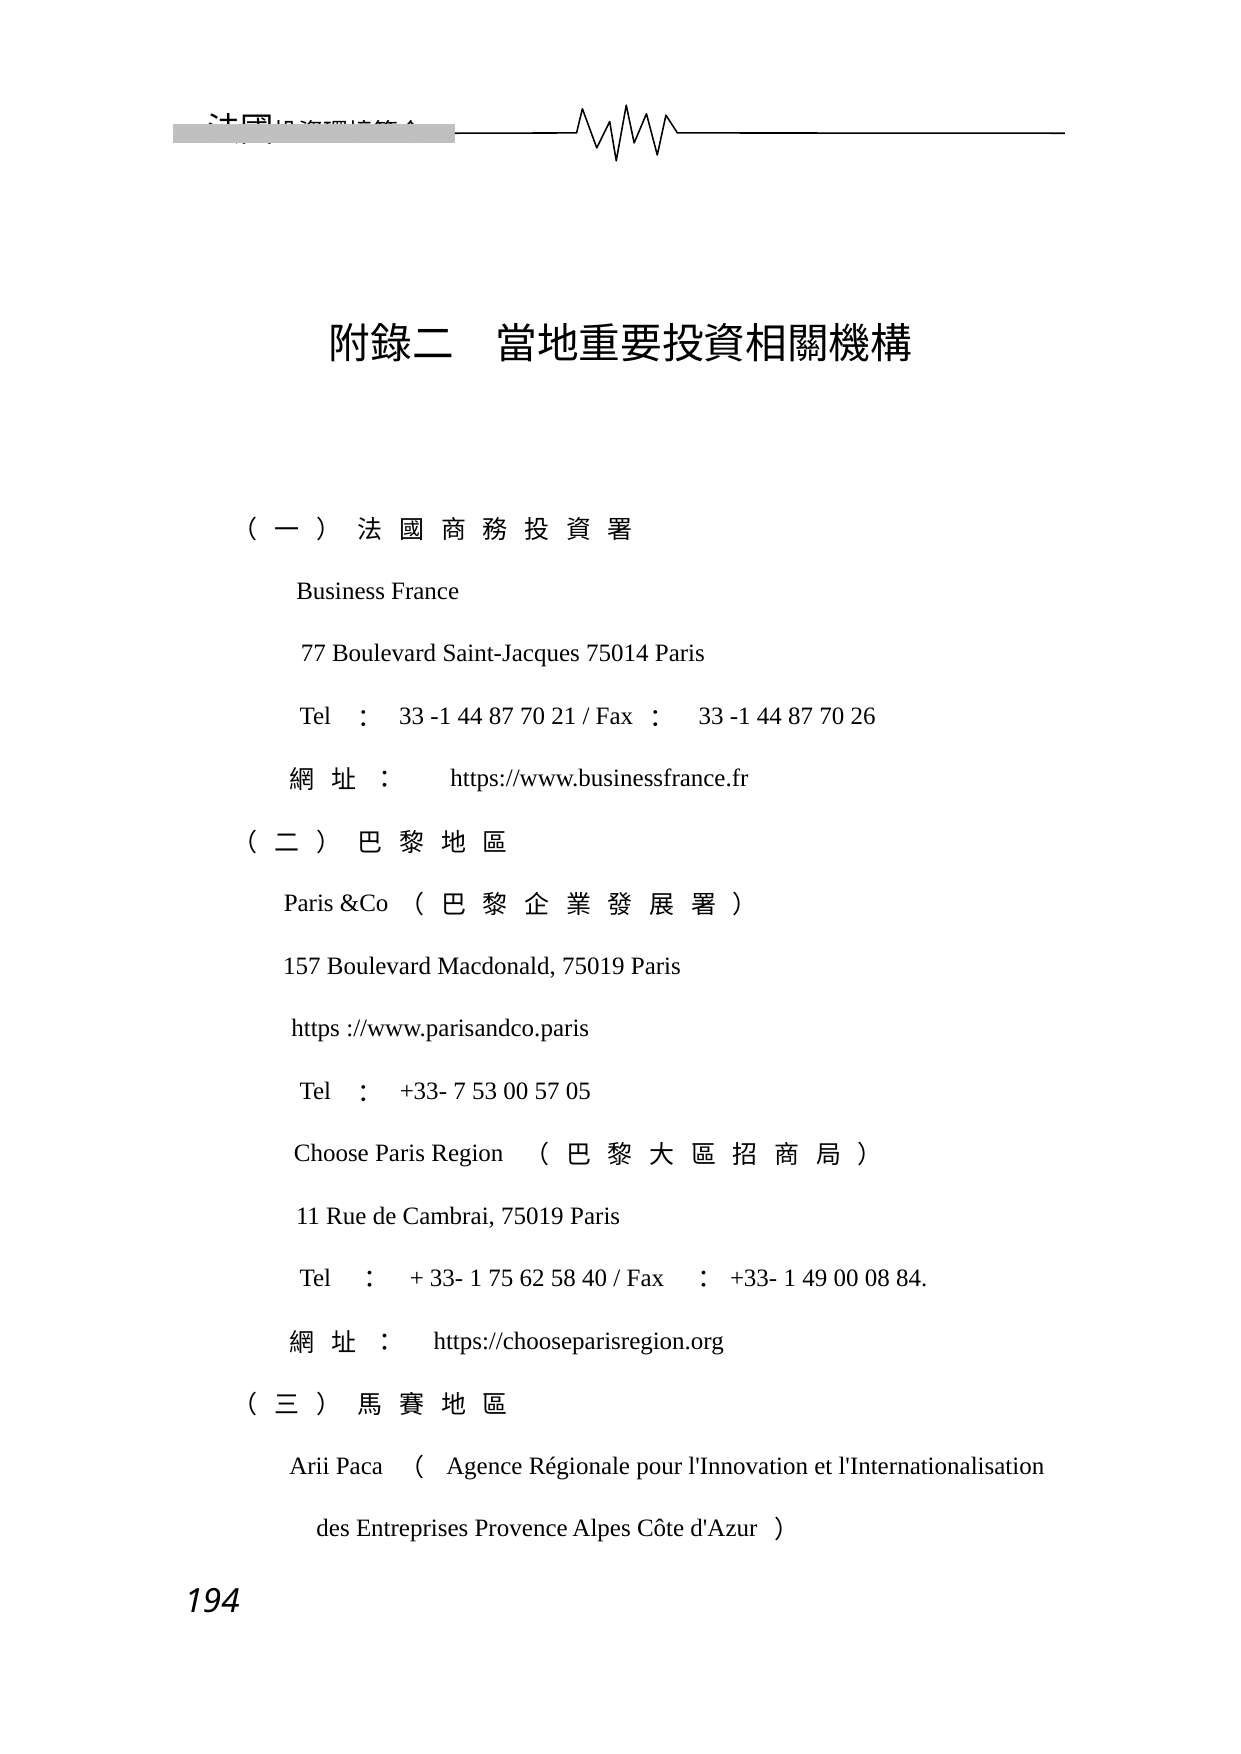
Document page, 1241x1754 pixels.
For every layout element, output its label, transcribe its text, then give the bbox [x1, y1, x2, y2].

text 附錄二 當地重要投資相關機構 [183, 299, 1058, 361]
text 157 Boulevard Macdonald, 75019 Paris [207, 924, 1058, 986]
text 11 Rue de Cambrai, 75019 Paris [207, 1174, 1058, 1236]
text （三）馬賽地區 [207, 1361, 1058, 1424]
text Arii Paca（Agence Régionale pour l'Innovation et l'Internationalisation des Entreprises Provence Alpes Côte d'Azur） [207, 1424, 1058, 1549]
text （二）巴黎地區 [207, 799, 1058, 861]
text Business France [207, 549, 1058, 611]
text https ://www.parisandco.paris [207, 986, 1058, 1049]
text Paris &Co（巴黎企業發展署） [207, 861, 1058, 924]
text Tel：33 -1 44 87 70 21 / Fax：33 -1 44 87 70 26 [207, 674, 1058, 736]
text Tel：+33- 7 53 00 57 05 [207, 1049, 1058, 1111]
text 網址：https://www.businessfrance.fr [207, 736, 1058, 799]
text 網址：https://chooseparisregion.org [207, 1299, 1058, 1361]
text （一）法國商務投資署 [207, 486, 1058, 549]
text Tel：+ 33- 1 75 62 58 40 / Fax：+33- 1 49 00 08 84. [207, 1236, 1058, 1299]
text Choose Paris Region（巴黎大區招商局） [207, 1111, 1058, 1174]
text 77 Boulevard Saint-Jacques 75014 Paris [207, 611, 1058, 674]
